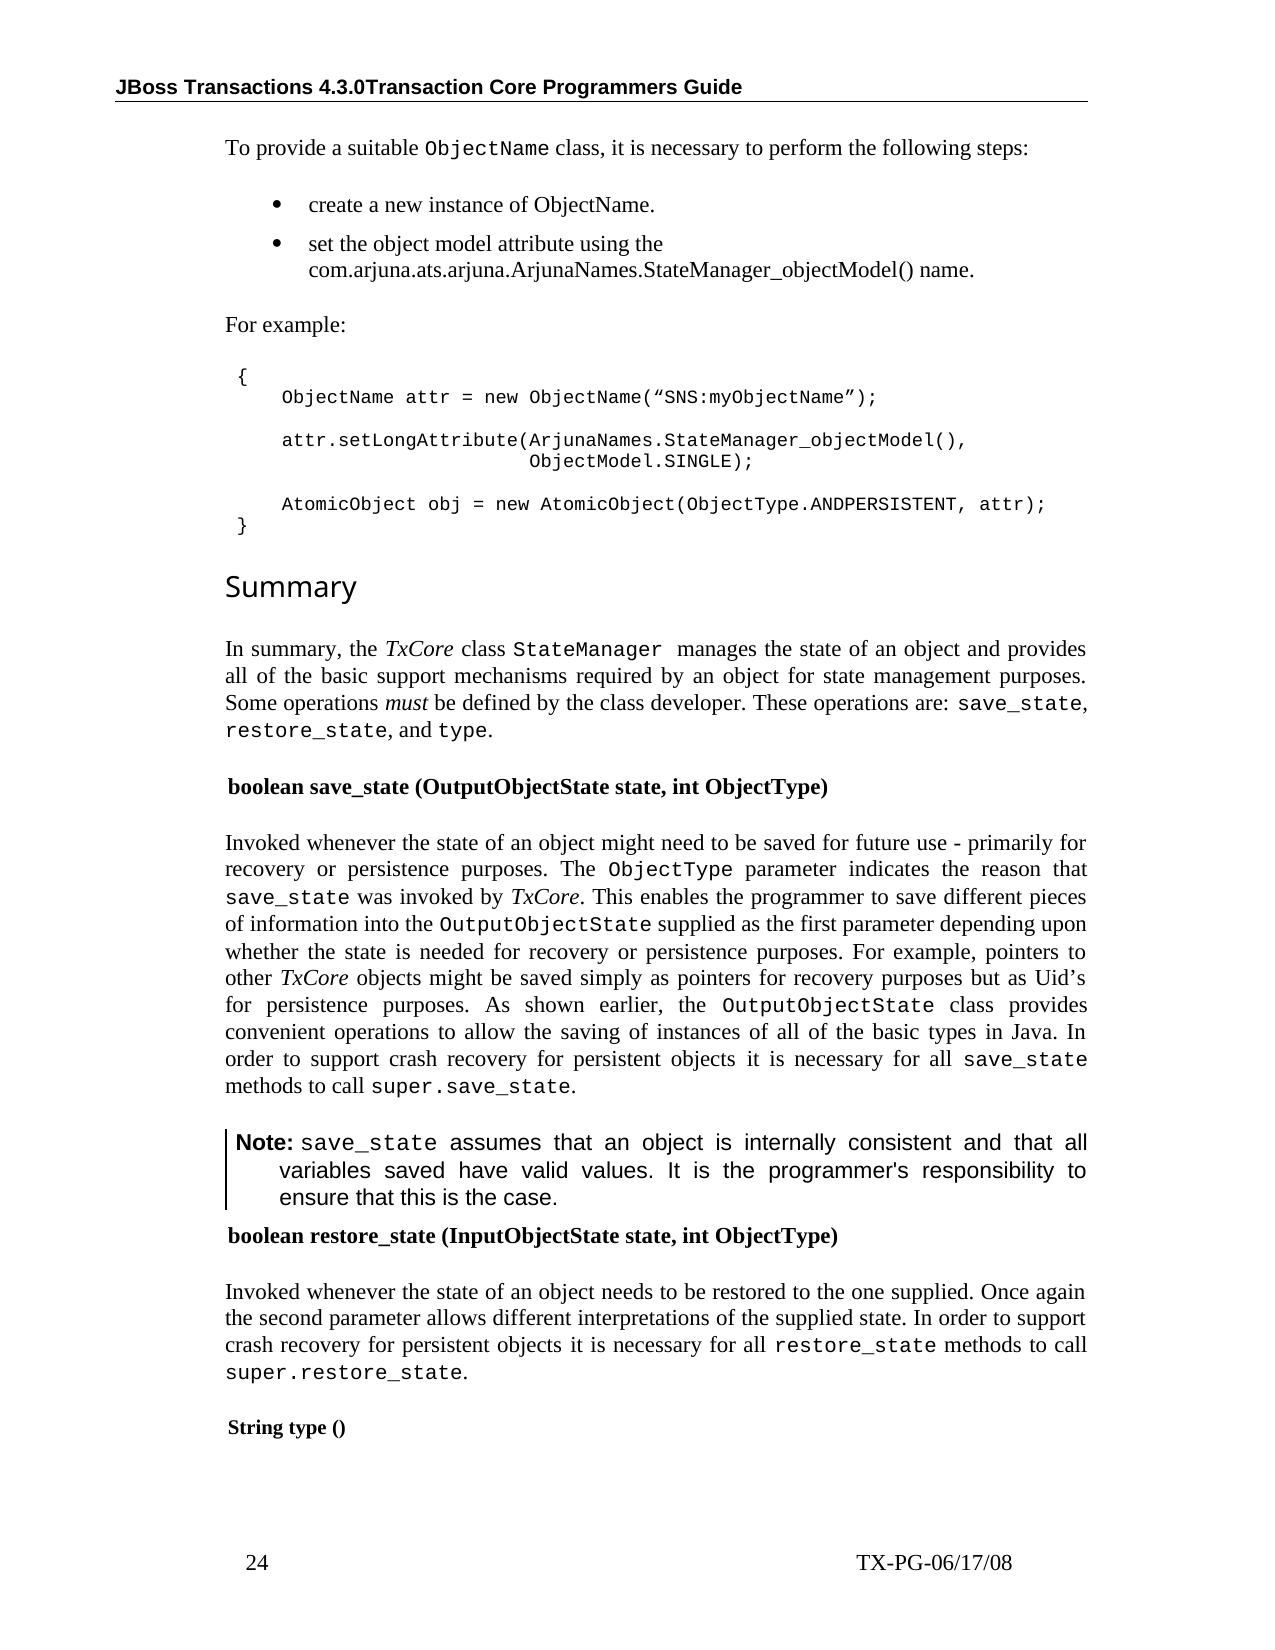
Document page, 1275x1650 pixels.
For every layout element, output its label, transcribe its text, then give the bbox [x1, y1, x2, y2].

list save_state assumes that an object is internally consistent and that all variables saved have valid values. It is the programmer's responsibility to ensure that this is the case. [227, 1129, 1088, 1210]
text For example: [225, 311, 1088, 338]
text { ObjectName attr = new ObjectName(“SNS:myObjectName”); attr.setLongAttribute(ArjunaNames.StateManager_objectModel(), ObjectModel.SINGLE); AtomicObject obj = new AtomicObject(ObjectType.ANDPERSISTENT, attr); } [237, 367, 1088, 537]
text boolean save_state (OutputObjectState state, int ObjectType) [228, 773, 1088, 800]
text Invoked whenever the state of an object might need to be saved for future use - primarily for recovery or persistence purposes. The ObjectType parameter indicates the reason that save_state was invoked by TxCore. This enables the programmer to save different pieces of information into the OutputObjectState supplied as the first parameter depending upon whether the state is needed for recovery or persistence purposes. For example, pointers to other TxCore objects might be saved simply as pointers for recovery purposes but as Uid’s for persistence purposes. As shown earlier, the OutputObjectState class provides convenient operations to allow the saving of instances of all of the basic types in Java. In order to support crash recovery for persistent objects it is necessary for all save_state methods to call super.save_state. [225, 829, 1088, 1100]
text String type () [228, 1415, 1088, 1439]
text To provide a suitable ObjectName class, it is necessary to perform the following steps: [225, 134, 1088, 162]
subtitle Summary [225, 566, 1088, 606]
text boolean restore_state (InputObjectState state, int ObjectType) [228, 1223, 1088, 1249]
text In summary, the TxCore class StateManager manages the state of an object and provides all of the basic support mechanisms required by an object for state management purposes. Some operations must be defined by the class developer. These operations are: save_state, restore_state, and type. [225, 635, 1088, 744]
list set the object model attribute using the com.arjuna.ats.arjuna.ArjunaNames.StateManager_objectModel() name. [273, 229, 1088, 282]
text Invoked whenever the state of an object needs to be restored to the one supplied. Once again the second parameter allows different interpretations of the supplied state. In order to support crash recovery for persistent objects it is necessary for all restore_state methods to call super.restore_state. [225, 1278, 1088, 1386]
list create a new instance of ObjectName. [273, 191, 1088, 217]
